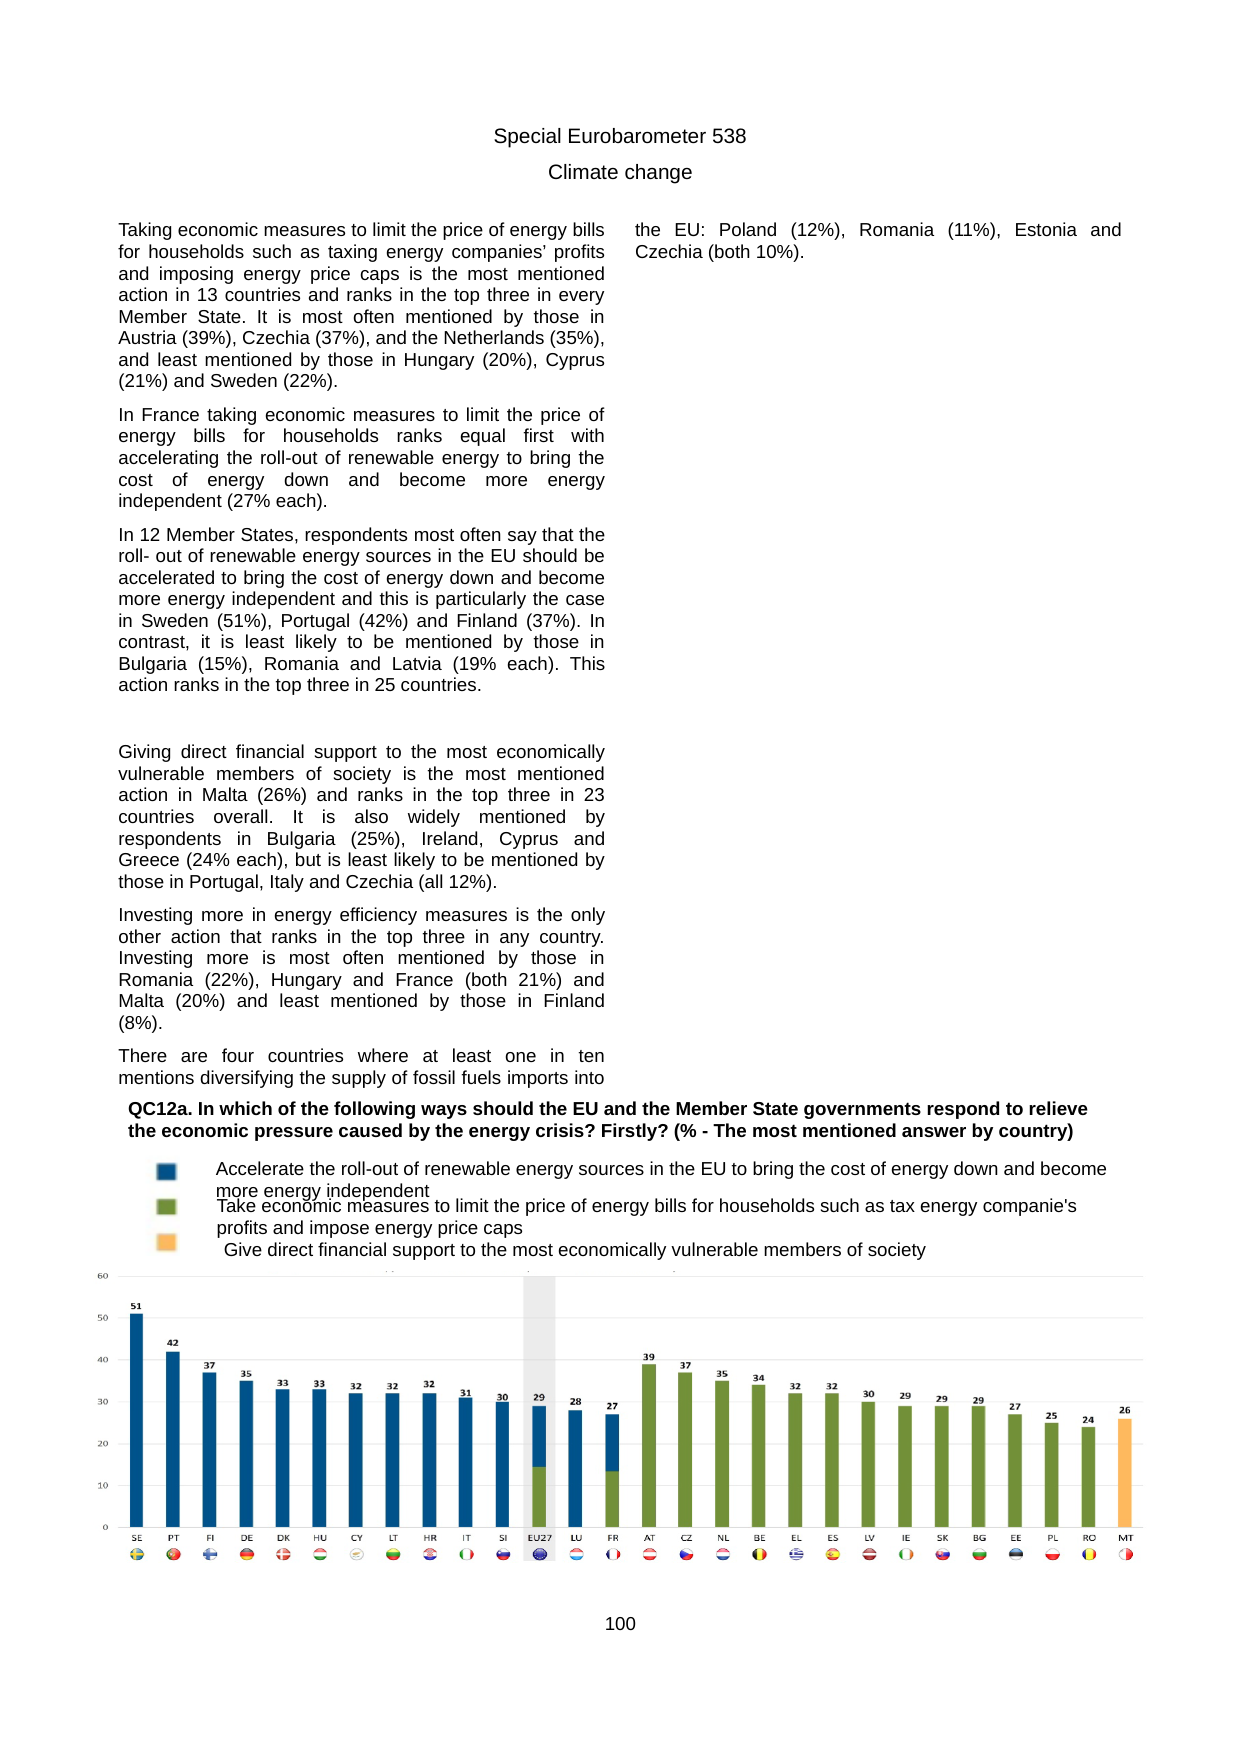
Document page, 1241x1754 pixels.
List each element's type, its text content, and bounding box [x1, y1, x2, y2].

text Investing more in energy efficiency measures is the only other action that ranks in the top three in any country. Investing more is most often mentioned by those in Romania (22%), Hungary and France (both 21%) and Malta (20%) and least mentioned by those in Finland (8%). [118, 904, 605, 1033]
text In France taking economic measures to limit the price of energy bills for households ranks equal first with accelerating the roll-out of renewable energy to bring the cost of energy down and become more energy independent (27% each). [118, 404, 605, 511]
text the EU: Poland (12%), Romania (11%), Estonia and Czechia (both 10%). [635, 219, 1122, 262]
picture [83, 1271, 1153, 1563]
text Taking economic measures to limit the price of energy bills for households such as taxing energy companies’ profits and imposing energy price caps is the most mentioned action in 13 countries and ranks in the top three in every Member State. It is most often mentioned by those in Austria (39%), Czechia (37%), and the Netherlands (35%), and least mentioned by those in Hungary (20%), Cyprus (21%) and Sweden (22%). [118, 219, 605, 392]
picture [119, 1146, 180, 1256]
text In 12 Member States, respondents most often say that the roll- out of renewable energy sources in the EU should be accelerated to bring the cost of energy down and become more energy independent and this is particularly the case in Sweden (51%), Portugal (42%) and Finland (37%). In contrast, it is least likely to be mentioned by those in Bulgaria (15%), Romania and Latvia (19% each). This action ranks in the top three in 25 countries. [118, 523, 605, 696]
text Giving direct financial support to the most economically vulnerable members of society is the most mentioned action in Malta (26%) and ranks in the top three in 23 countries overall. It is also widely mentioned by respondents in Bulgaria (25%), Ireland, Cyprus and Greece (24% each), but is least likely to be mentioned by those in Portugal, Italy and Czechia (all 12%). [118, 741, 605, 892]
text There are four countries where at least one in ten mentions diversifying the supply of fossil fuels imports into [118, 1045, 605, 1088]
